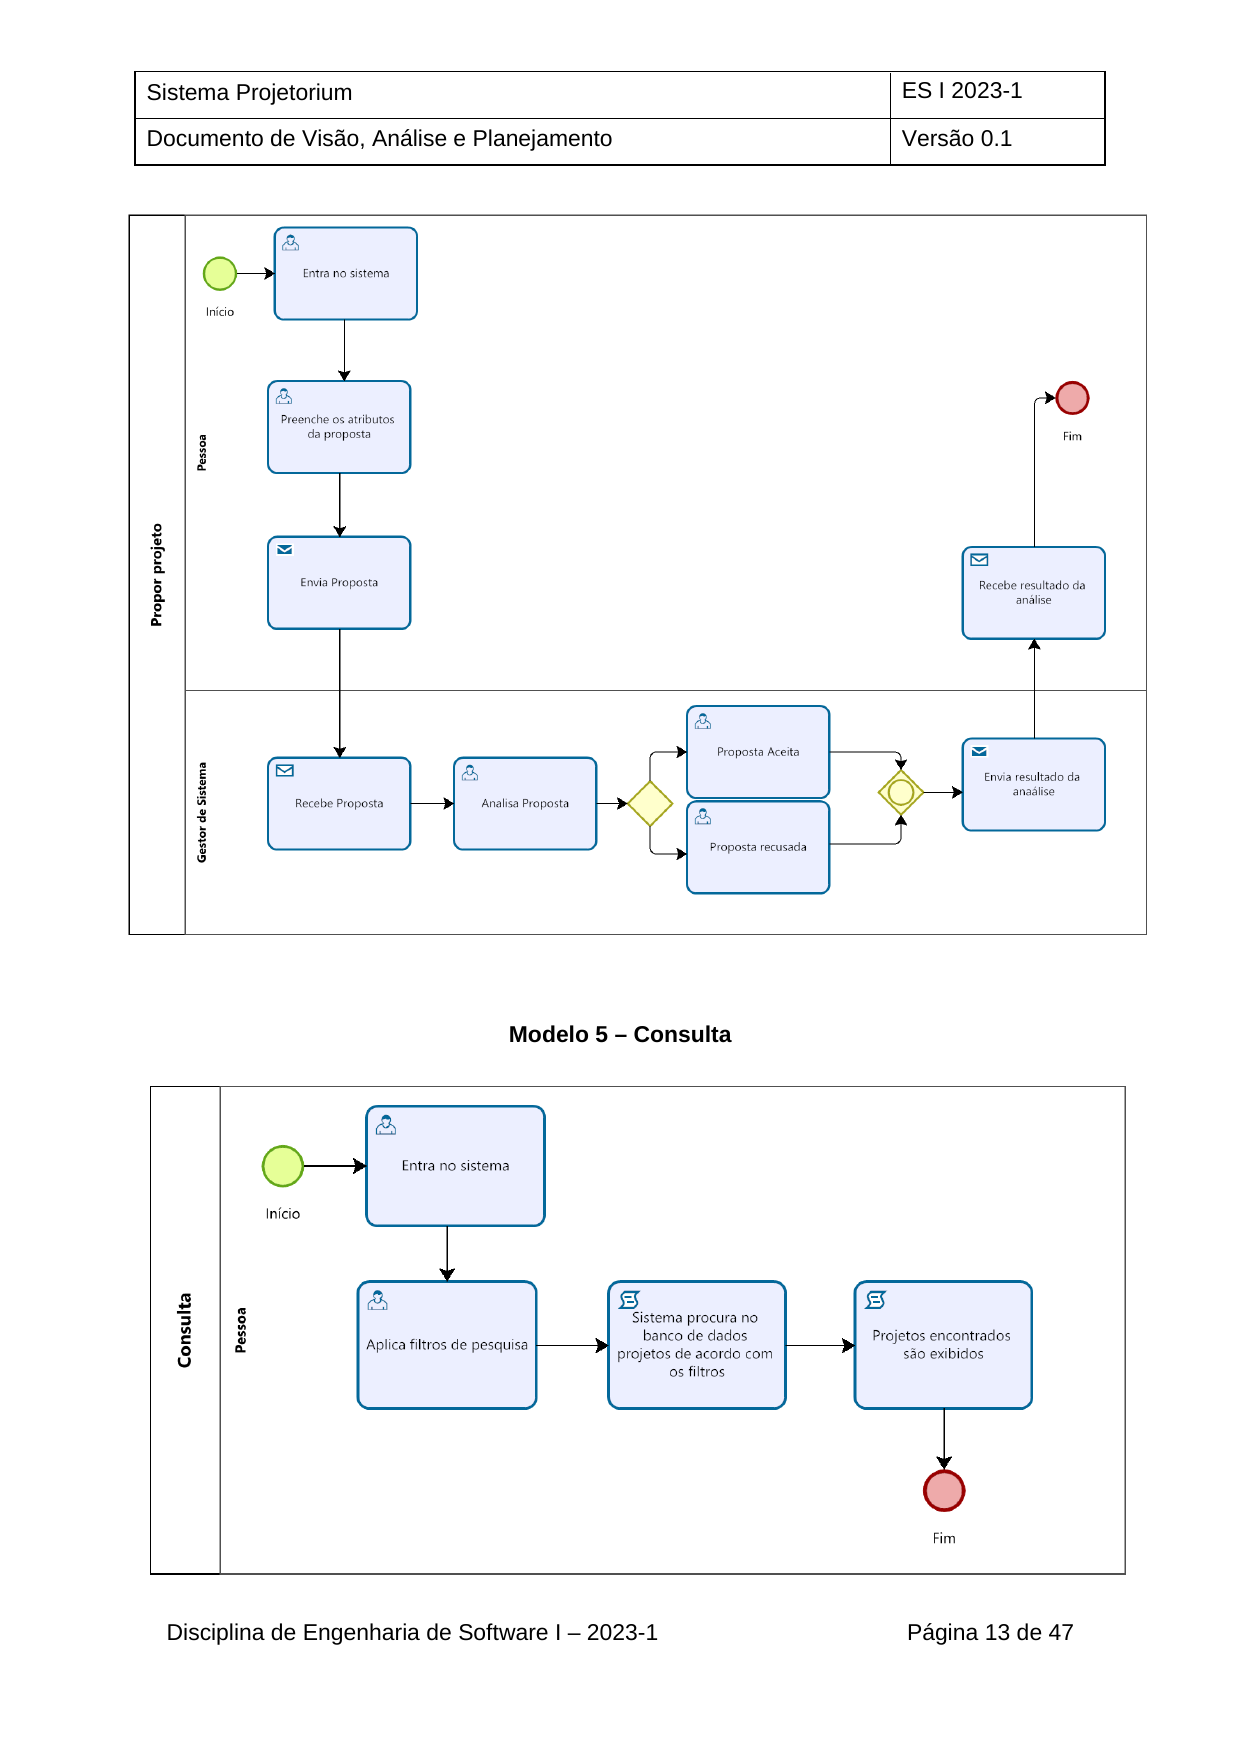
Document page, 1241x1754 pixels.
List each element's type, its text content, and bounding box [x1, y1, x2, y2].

picture [143, 1064, 1136, 1583]
text Modelo 5 – Consulta [148, 1021, 1092, 1047]
picture [121, 197, 1164, 943]
